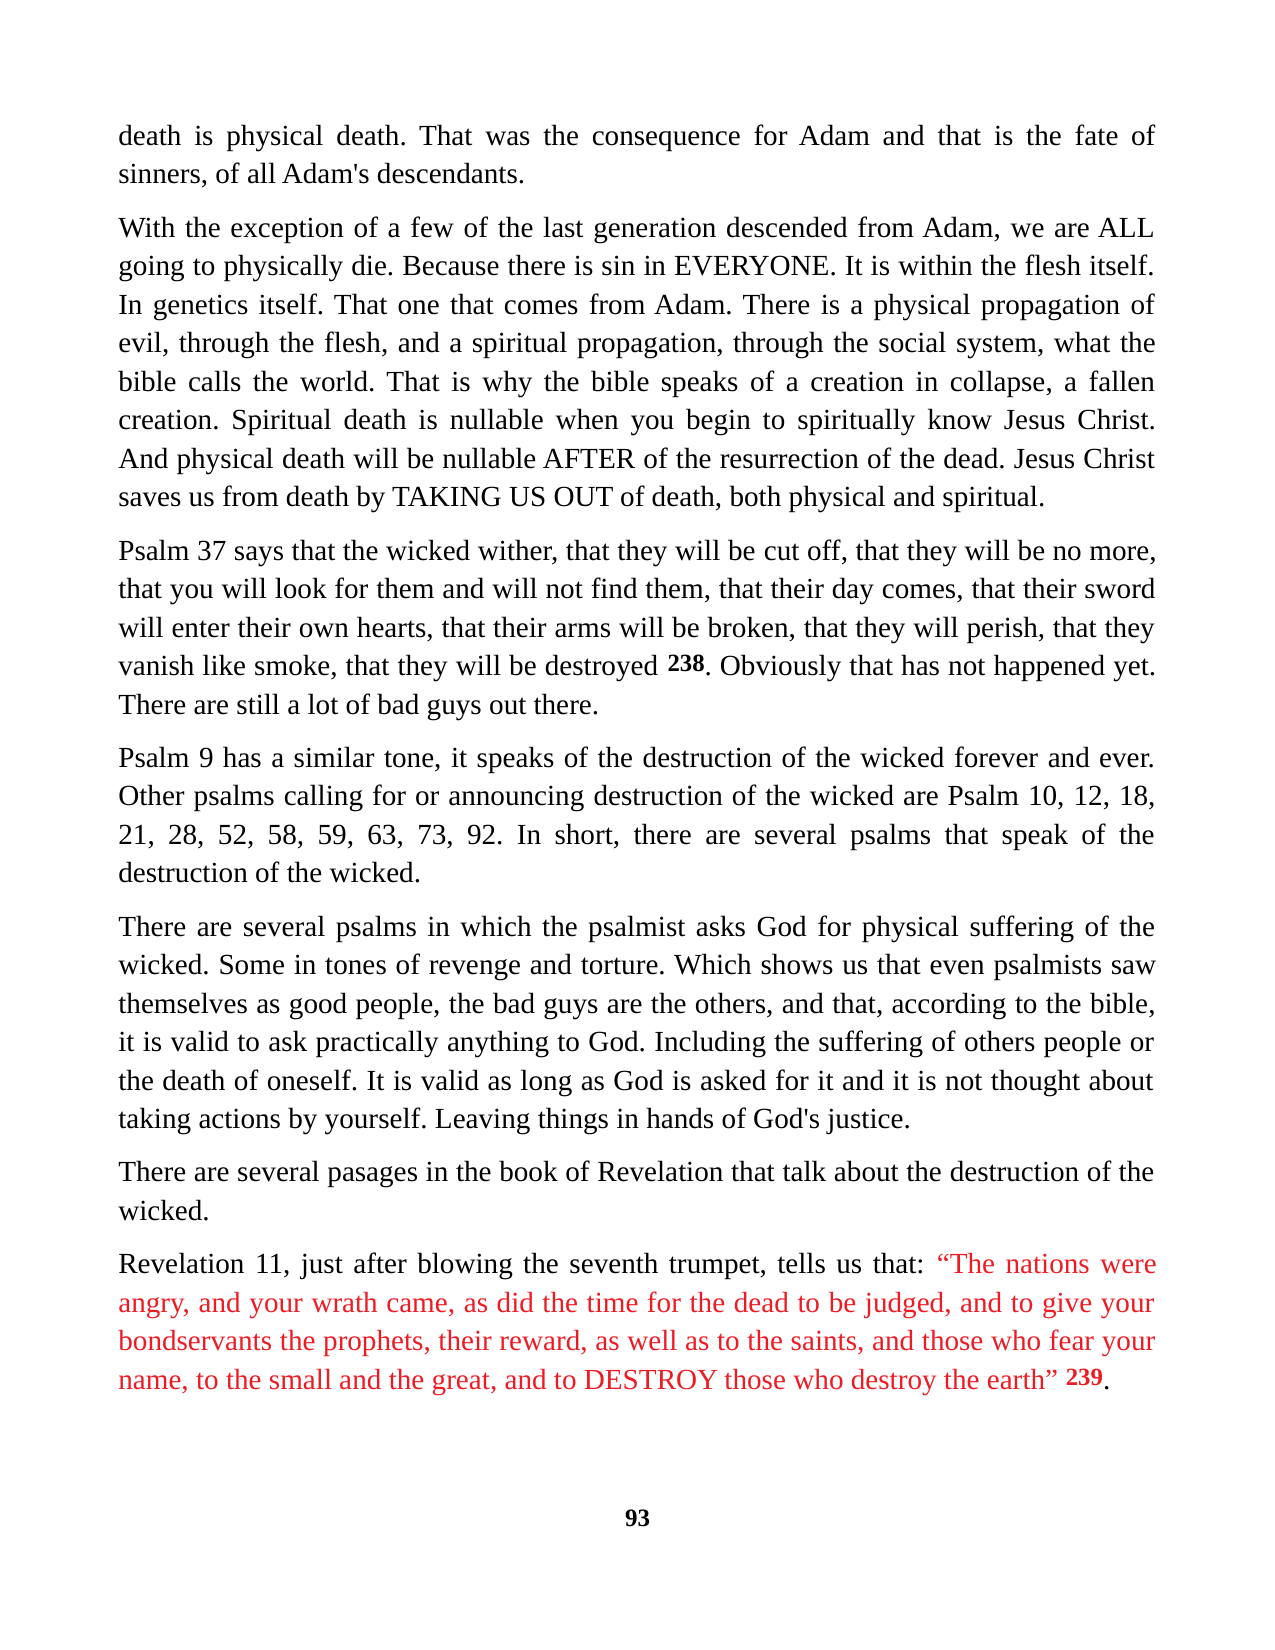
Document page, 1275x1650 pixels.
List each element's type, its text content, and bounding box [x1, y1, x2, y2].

text Psalm 37 says that the wicked wither, that they will be cut off, that they will be no more, that you will look for them and will not find them, that their day comes, that their sword will enter their own hearts, that their arms will be broken, that they will perish, that they vanish like smoke, that they will be destroyed . Obviously that has not happened yet. There are still a lot of bad guys out there. [118, 533, 1157, 720]
text There are several psalms in which the psalmist asks God for physical suffering of the wicked. Some in tones of revenge and torture. Which shows us that even psalmists saw themselves as good people, the bad guys are the others, and that, according to the bible, it is valid to ask practically anything to God. Including the suffering of others people or the death of oneself. It is valid as long as God is asked for it and it is not thought about taking actions by yourself. Leaving things in hands of God's justice. [118, 909, 1157, 1135]
text Revelation 11, just after blowing the seventh trumpet, tells us that: “The nations were angry, and your wrath came, as did the time for the dead to be judged, and to give your bondservants the prophets, their reward, as well as to the saints, and those who fear your name, to the small and the great, and to DESTROY those who destroy the earth” . [118, 1246, 1157, 1395]
text There are several pasages in the book of Revelation that talk about the destruction of the wicked. [118, 1154, 1157, 1227]
text death is physical death. That was the consequence for Adam and that is the fate of sinners, of all Adam's descendants. [118, 118, 1157, 190]
text Psalm 9 has a similar tone, it speaks of the destruction of the wicked forever and ever. Other psalms calling for or announcing destruction of the wicked are Psalm 10, 12, 18, 21, 28, 52, 58, 59, 63, 73, 92. In short, there are several psalms that speak of the destruction of the wicked. [118, 740, 1157, 889]
text With the exception of a few of the last generation descended from Adam, we are ALL going to physically die. Because there is sin in EVERYONE. It is within the flesh itself. In genetics itself. That one that comes from Adam. There is a physical propagation of evil, through the flesh, and a spiritual propagation, through the social system, what the bible calls the world. That is why the bible speaks of a creation in collapse, a fallen creation. Spiritual death is nullable when you begin to spiritually know Jesus Christ. And physical death will be nullable AFTER of the resurrection of the dead. Jesus Christ saves us from death by TAKING US OUT of death, both physical and spiritual. [118, 210, 1157, 513]
